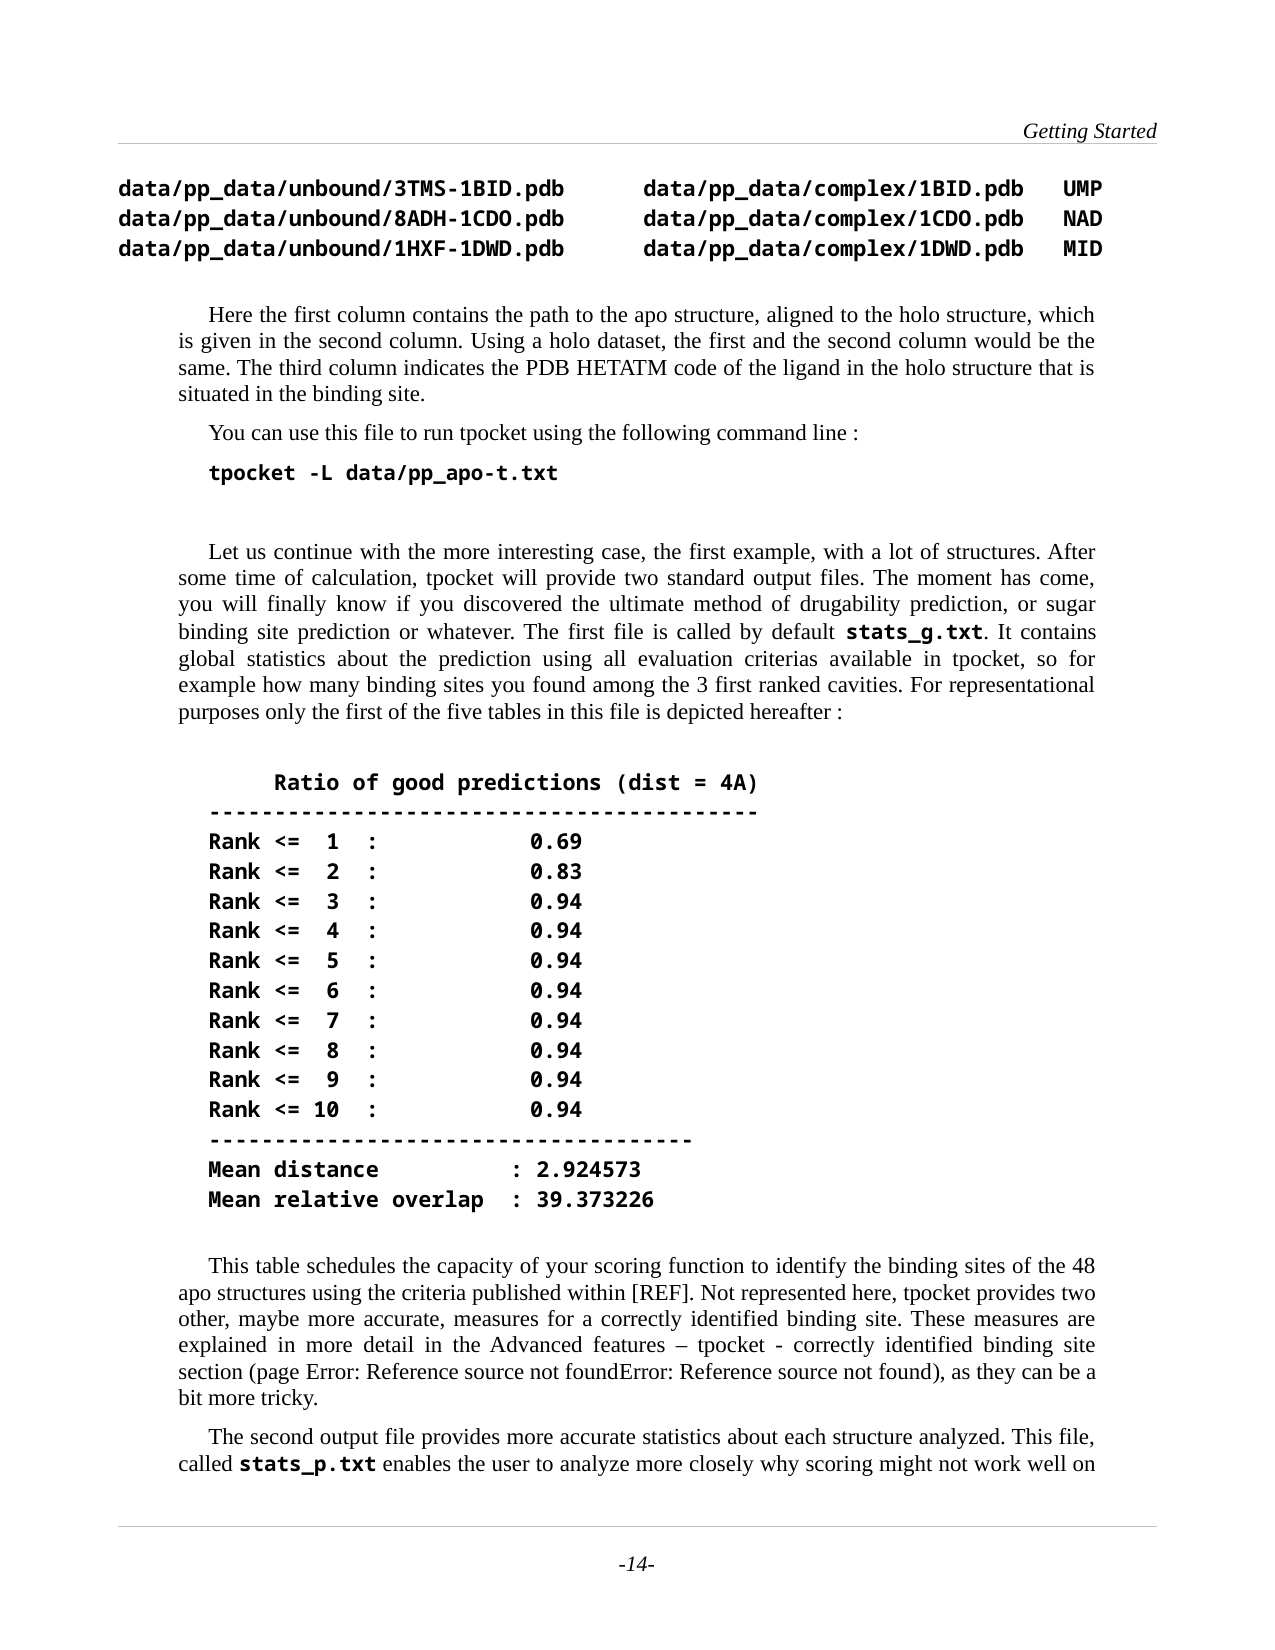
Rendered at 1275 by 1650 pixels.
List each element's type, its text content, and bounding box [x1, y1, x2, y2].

text Rank <= 2 : 0.83 [208, 856, 1157, 886]
text data/pp_data/unbound/1HXF-1DWD.pdb data/pp_data/complex/1DWD.pdb MID [118, 232, 1157, 262]
text Mean relative overlap : 39.373226 [208, 1184, 1157, 1213]
text The second output file provides more accurate statistics about each structure analyzed. This file, called stats_p.txt enables the user to analyze more closely why scoring might not work well on [178, 1423, 1097, 1478]
text Here the first column contains the path to the apo structure, aligned to the holo structure, which is given in the second column. Using a holo dataset, the first and the second column would be the same. The third column indicates the PDB HETATM code of the ligand in the holo structure that is situated in the binding site. [178, 301, 1097, 407]
text Rank <= 10 : 0.94 [208, 1094, 1157, 1124]
text Rank <= 5 : 0.94 [208, 945, 1157, 975]
text data/pp_data/unbound/8ADH-1CDO.pdb data/pp_data/complex/1CDO.pdb NAD [118, 203, 1157, 232]
text Rank <= 1 : 0.69 [208, 826, 1157, 856]
text ------------------------------------- [208, 1124, 1157, 1154]
text Mean distance : 2.924573 [208, 1154, 1157, 1184]
text Rank <= 4 : 0.94 [208, 916, 1157, 945]
text Rank <= 6 : 0.94 [208, 975, 1157, 1005]
text tpocket -L data/pp_apo-t.txt [178, 458, 1097, 486]
text Rank <= 3 : 0.94 [208, 886, 1157, 916]
text ------------------------------------------ [208, 796, 1157, 826]
text Rank <= 8 : 0.94 [208, 1035, 1157, 1064]
text Rank <= 7 : 0.94 [208, 1005, 1157, 1035]
text Ratio of good predictions (dist = 4A) [208, 767, 1157, 796]
text Rank <= 9 : 0.94 [208, 1064, 1157, 1094]
text Let us continue with the more interesting case, the first example, with a lot of structures. After some time of calculation, tpocket will provide two standard output files. The moment has come, you will finally know if you discovered the ultimate method of drugability prediction, or sugar binding site prediction or whatever. The first file is called by default stats_g.txt. It contains global statistics about the prediction using all evaluation criterias available in tpocket, so for example how many binding sites you found among the 3 first ranked cavities. For representational purposes only the first of the five tables in this file is depicted hereafter : [178, 538, 1097, 724]
text This table schedules the capacity of your scoring function to identify the binding sites of the 48 apo structures using the criteria published within [REF]. Not represented here, tpocket provides two other, maybe more accurate, measures for a correctly identified binding site. These measures are explained in more detail in the Advanced features – tpocket - correctly identified binding site section (page ), as they can be a bit more tricky. [178, 1252, 1097, 1410]
text You can use this file to run tpocket using the following command line : [178, 419, 1097, 445]
text data/pp_data/unbound/3TMS-1BID.pdb data/pp_data/complex/1BID.pdb UMP [118, 173, 1157, 203]
